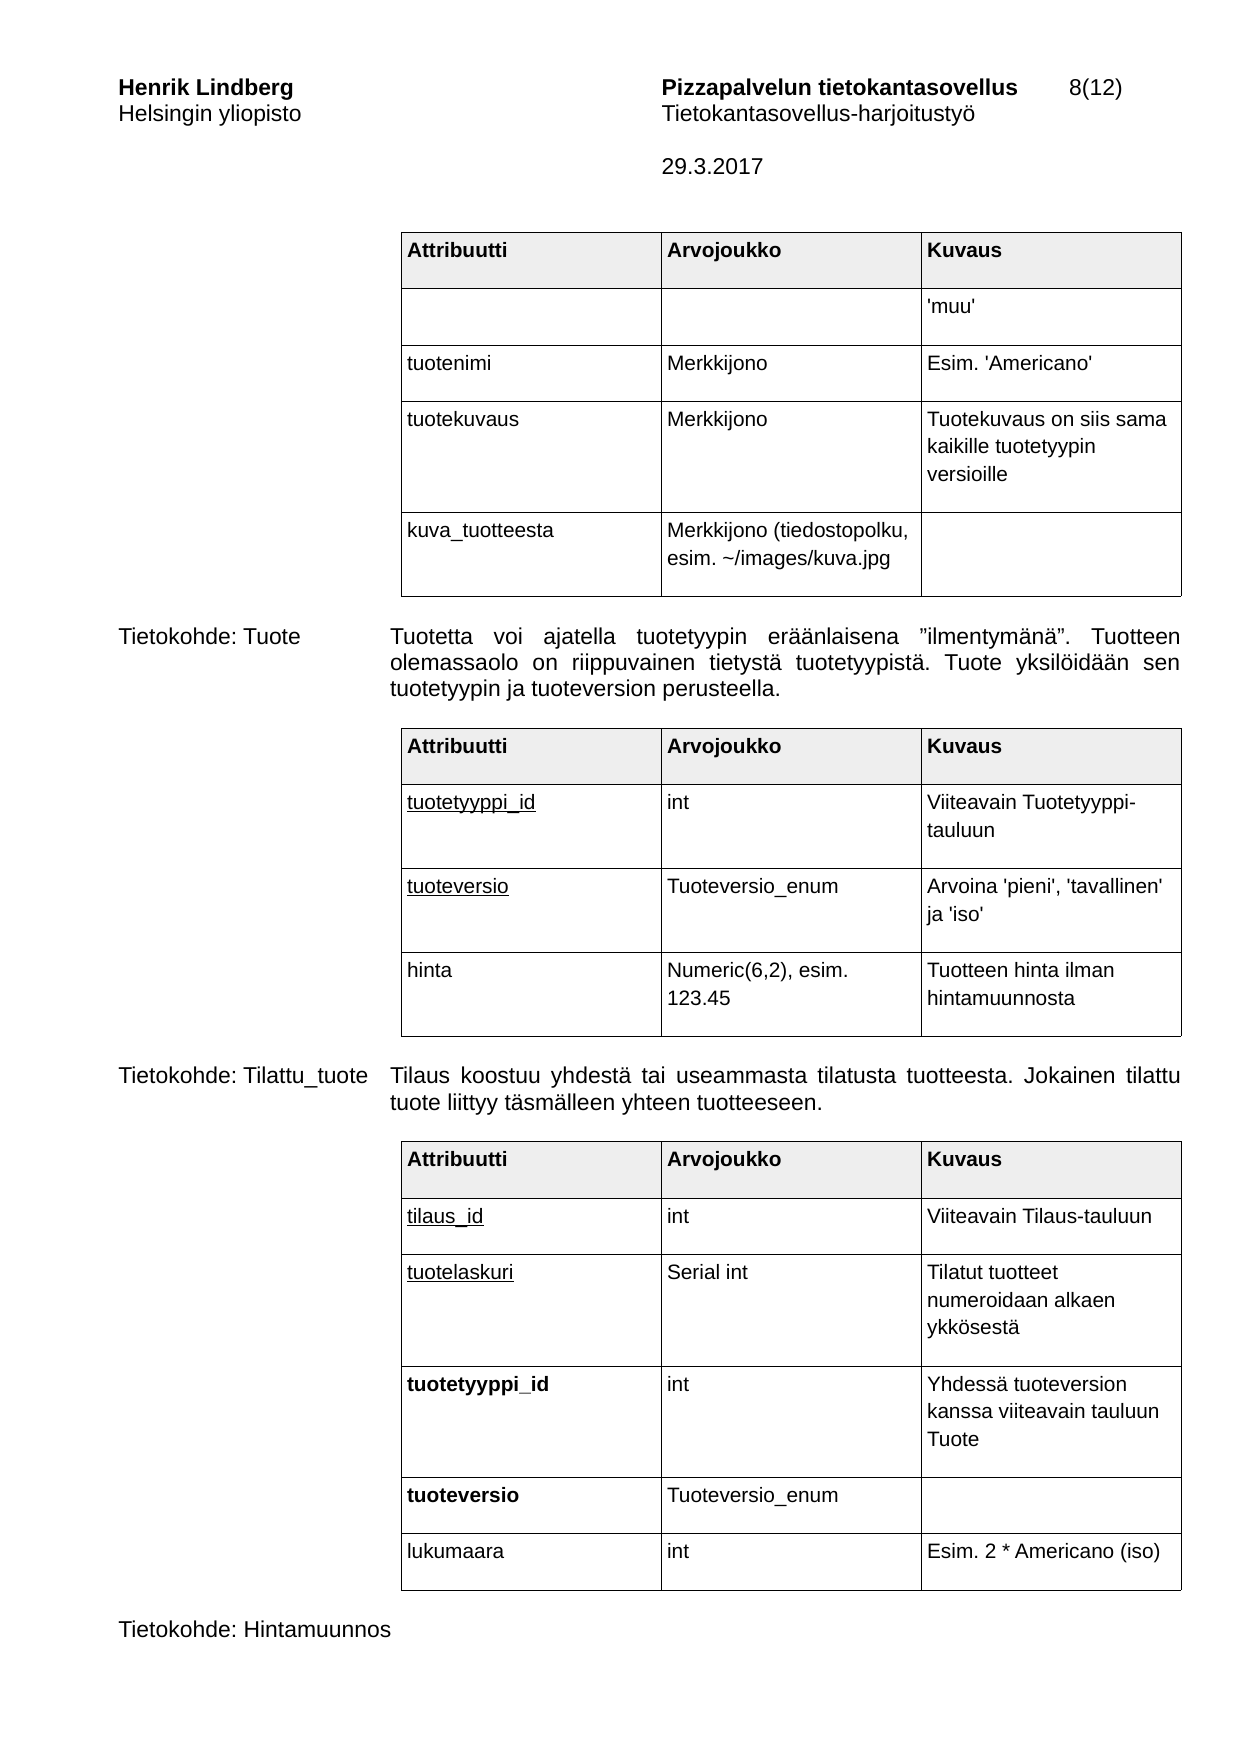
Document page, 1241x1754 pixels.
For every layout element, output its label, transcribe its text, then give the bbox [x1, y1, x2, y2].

table_header Attribuutti [402, 729, 661, 784]
table_cell [402, 289, 661, 344]
table_cell Merkkijono [662, 346, 921, 401]
table_cell Serial int [662, 1255, 921, 1366]
table_cell [662, 289, 921, 344]
table_cell Yhdessä tuoteversion kanssa viiteavain tauluun Tuote [922, 1367, 1181, 1477]
table_cell int [662, 1534, 921, 1589]
table_cell int [662, 1199, 921, 1254]
table_header Kuvaus [922, 729, 1181, 784]
table_cell Tuoteversio_enum [662, 869, 921, 952]
table_cell Esim. 2 * Americano (iso) [922, 1534, 1181, 1589]
table_cell tuotekuvaus [402, 402, 661, 512]
table_cell tuoteversio [402, 1478, 661, 1533]
table_cell tuoteversio [402, 869, 661, 952]
table_cell Tuotekuvaus on siis sama kaikille tuotetyypin versioille [922, 402, 1181, 512]
table_header Arvojoukko [662, 729, 921, 784]
text Tietokohde: Tuote Tuotetta voi ajatella tuotetyypin eräänlaisena ”ilmentymänä”. Tuotteen olemassaolo on riippuvainen tietystä tuotetyypistä. Tuote yksilöidään sen tuotetyypin ja tuoteversion perusteella. [118, 623, 1181, 702]
table_header Attribuutti [402, 233, 661, 288]
table_cell int [662, 785, 921, 868]
table_header Kuvaus [922, 1142, 1181, 1198]
table_cell tuotetyyppi_id [402, 785, 661, 868]
table_header Kuvaus [922, 233, 1181, 288]
text Tietokohde: Hintamuunnos [118, 1616, 1181, 1642]
table_cell 'muu' [922, 289, 1181, 344]
table_cell int [662, 1367, 921, 1477]
table_header Attribuutti [402, 1142, 661, 1198]
table_cell [922, 1478, 1181, 1533]
table_cell kuva_tuotteesta [402, 513, 661, 596]
table_header Arvojoukko [662, 1142, 921, 1198]
table_cell Tilatut tuotteet numeroidaan alkaen ykkösestä [922, 1255, 1181, 1366]
table_cell Numeric(6,2), esim. 123.45 [662, 953, 921, 1036]
table_cell Merkkijono [662, 402, 921, 512]
table_cell Merkkijono (tiedostopolku, esim. ~/images/kuva.jpg [662, 513, 921, 596]
table_cell Tuotteen hinta ilman hintamuunnosta [922, 953, 1181, 1036]
table_cell tuotelaskuri [402, 1255, 661, 1366]
table_cell tuotetyyppi_id [402, 1367, 661, 1477]
table_cell Arvoina 'pieni', 'tavallinen' ja 'iso' [922, 869, 1181, 952]
table_cell Tuoteversio_enum [662, 1478, 921, 1533]
table_cell hinta [402, 953, 661, 1036]
table_cell lukumaara [402, 1534, 661, 1589]
table_cell [922, 513, 1181, 596]
table_cell tilaus_id [402, 1199, 661, 1254]
table_cell Esim. 'Americano' [922, 346, 1181, 401]
text Tietokohde: Tilattu_tuote Tilaus koostuu yhdestä tai useammasta tilatusta tuotteesta. Jokainen tilattu tuote liittyy täsmälleen yhteen tuotteeseen. [118, 1062, 1181, 1115]
table_header Arvojoukko [662, 233, 921, 288]
table_cell tuotenimi [402, 346, 661, 401]
table_cell Viiteavain Tilaus-tauluun [922, 1199, 1181, 1254]
table_cell Viiteavain Tuotetyyppi-tauluun [922, 785, 1181, 868]
